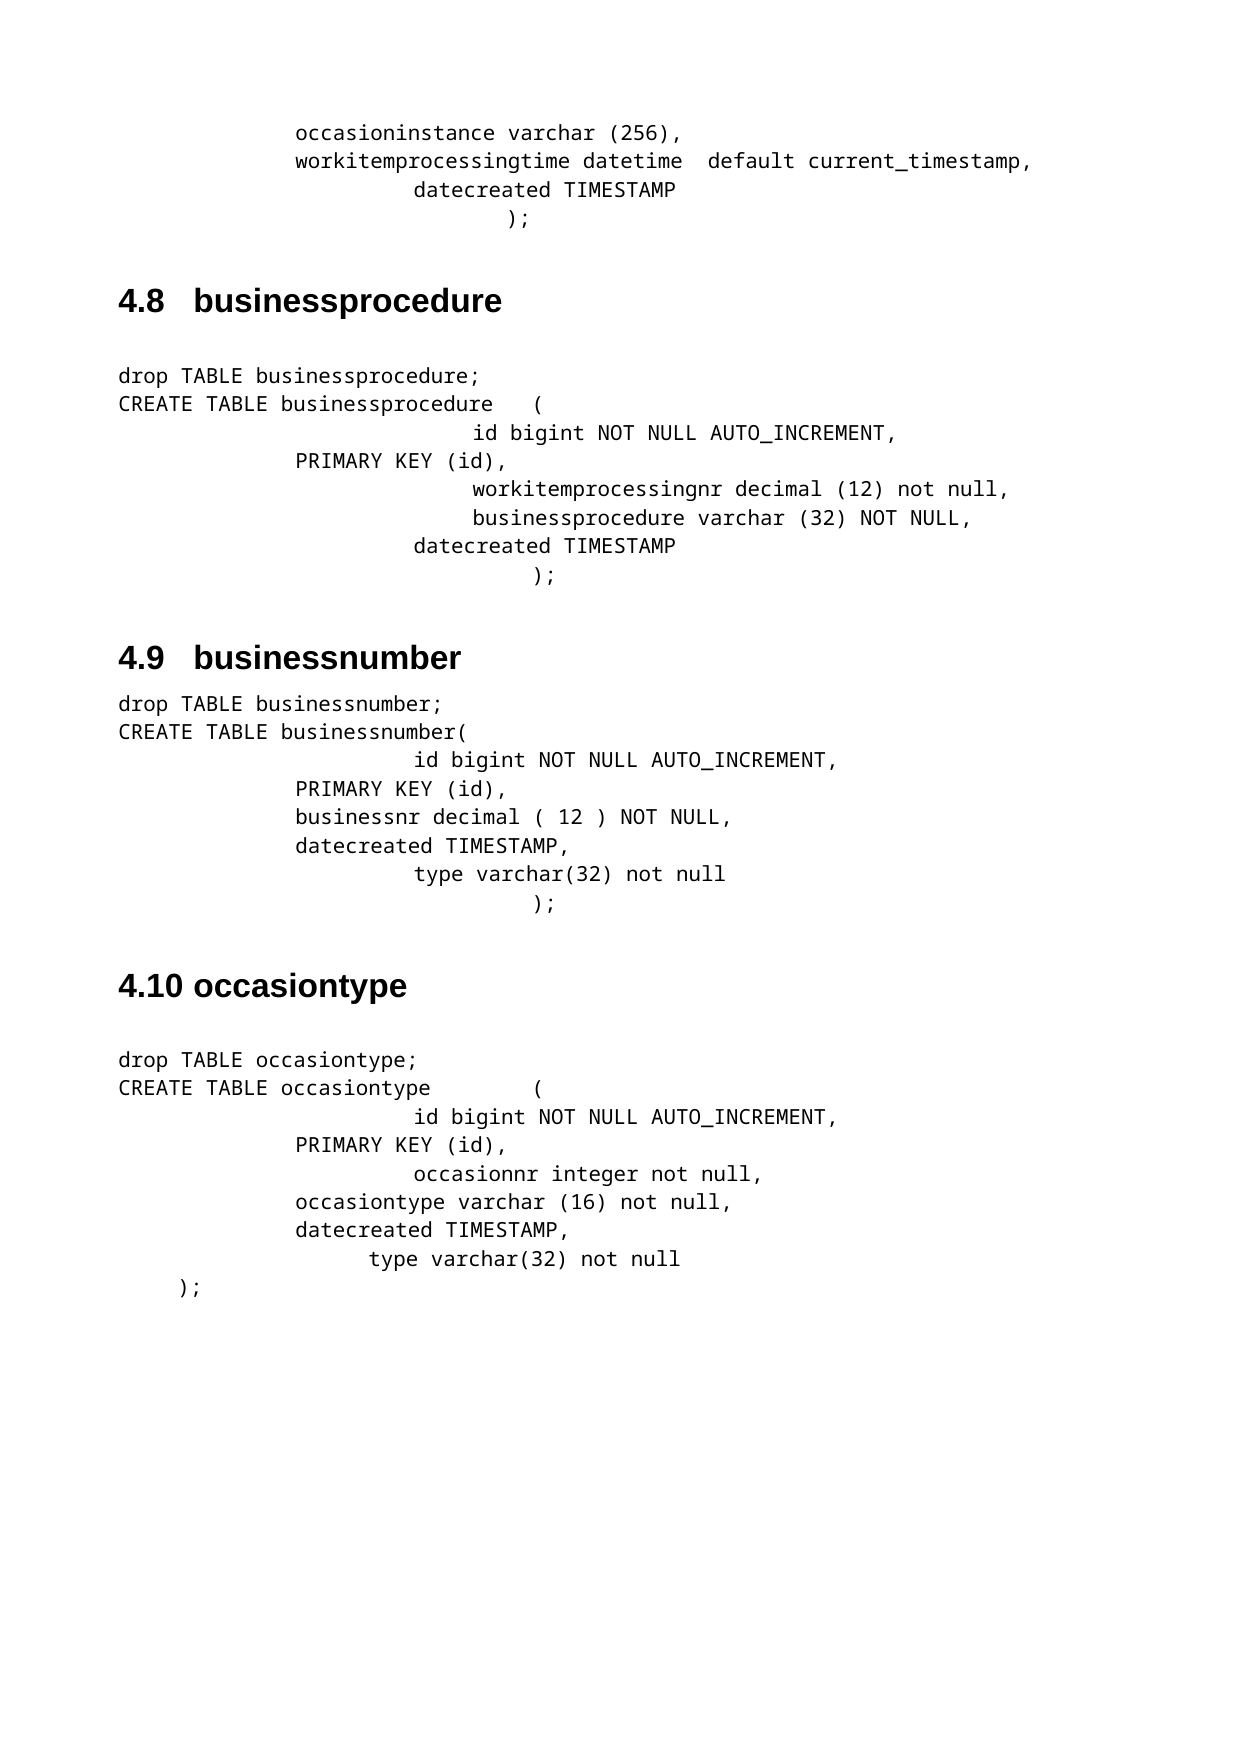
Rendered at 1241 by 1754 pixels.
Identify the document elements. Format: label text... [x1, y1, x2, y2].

text workitemprocessingnr decimal (12) not null, [118, 474, 1122, 503]
text PRIMARY KEY (id), [118, 1130, 1122, 1159]
text businessprocedure varchar (32) NOT NULL, [118, 503, 1122, 531]
text ); [118, 1272, 1122, 1301]
text workitemprocessingtime datetime default current_timestamp, [118, 147, 1122, 175]
text ); [118, 203, 1122, 232]
text ); [118, 560, 1122, 588]
text datecreated TIMESTAMP, [118, 1216, 1122, 1244]
text id bigint NOT NULL AUTO_INCREMENT, [118, 418, 1122, 446]
text CREATE TABLE occasiontype ( [118, 1073, 1122, 1102]
text drop TABLE businessnumber; [118, 689, 1122, 717]
subtitle businessnumber [118, 637, 1122, 676]
text datecreated TIMESTAMP, [118, 831, 1122, 859]
text CREATE TABLE businessprocedure ( [118, 389, 1122, 418]
text PRIMARY KEY (id), [118, 446, 1122, 474]
text id bigint NOT NULL AUTO_INCREMENT, [118, 746, 1122, 774]
text businessnr decimal ( 12 ) NOT NULL, [118, 802, 1122, 831]
text drop TABLE businessprocedure; [118, 361, 1122, 389]
text occasionnr integer not null, [118, 1159, 1122, 1187]
text ); [118, 888, 1122, 916]
text drop TABLE occasiontype; [118, 1045, 1122, 1073]
text datecreated TIMESTAMP [118, 175, 1122, 203]
text CREATE TABLE businessnumber( [118, 717, 1122, 746]
text occasiontype varchar (16) not null, [118, 1187, 1122, 1216]
text PRIMARY KEY (id), [118, 774, 1122, 802]
text id bigint NOT NULL AUTO_INCREMENT, [118, 1102, 1122, 1130]
text datecreated TIMESTAMP [118, 531, 1122, 560]
text type varchar(32) not null [118, 1244, 1122, 1272]
text occasioninstance varchar (256), [118, 118, 1122, 147]
subtitle businessprocedure [118, 281, 1122, 320]
subtitle occasiontype [118, 965, 1122, 1004]
text type varchar(32) not null [118, 859, 1122, 888]
